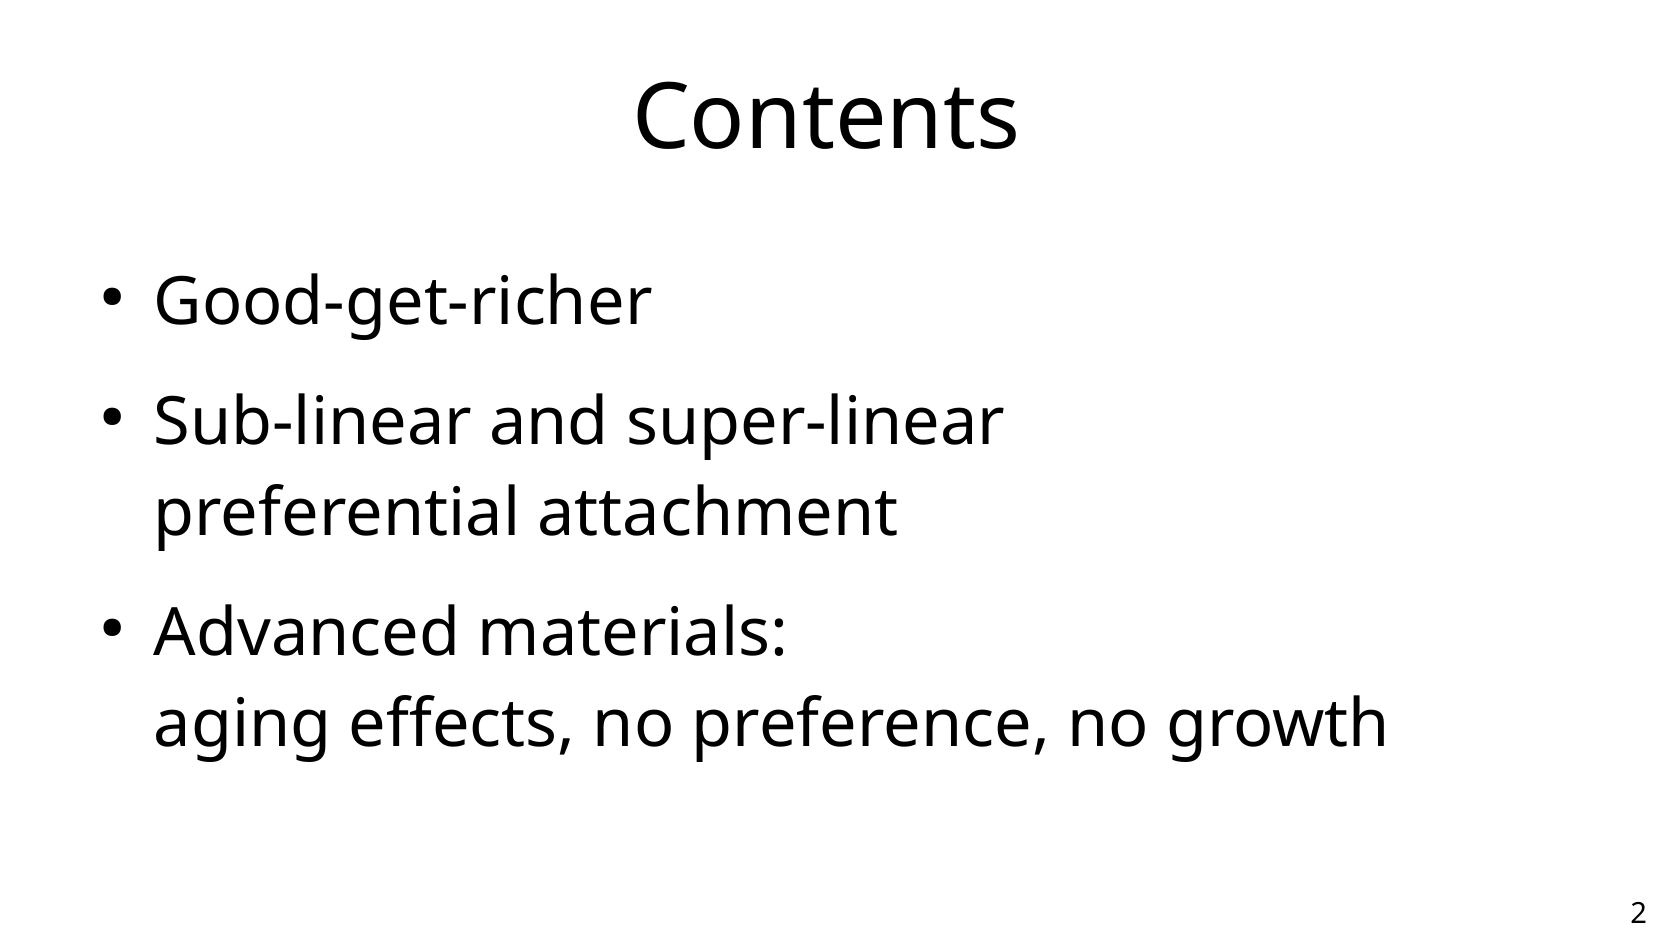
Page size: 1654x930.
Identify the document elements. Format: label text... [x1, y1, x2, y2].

title Contents [82, 1, 1571, 225]
list Good-get-richer Sub-linear and super-linear preferential attachment Advanced materials: aging effects, no preference, no growth [82, 252, 1571, 793]
